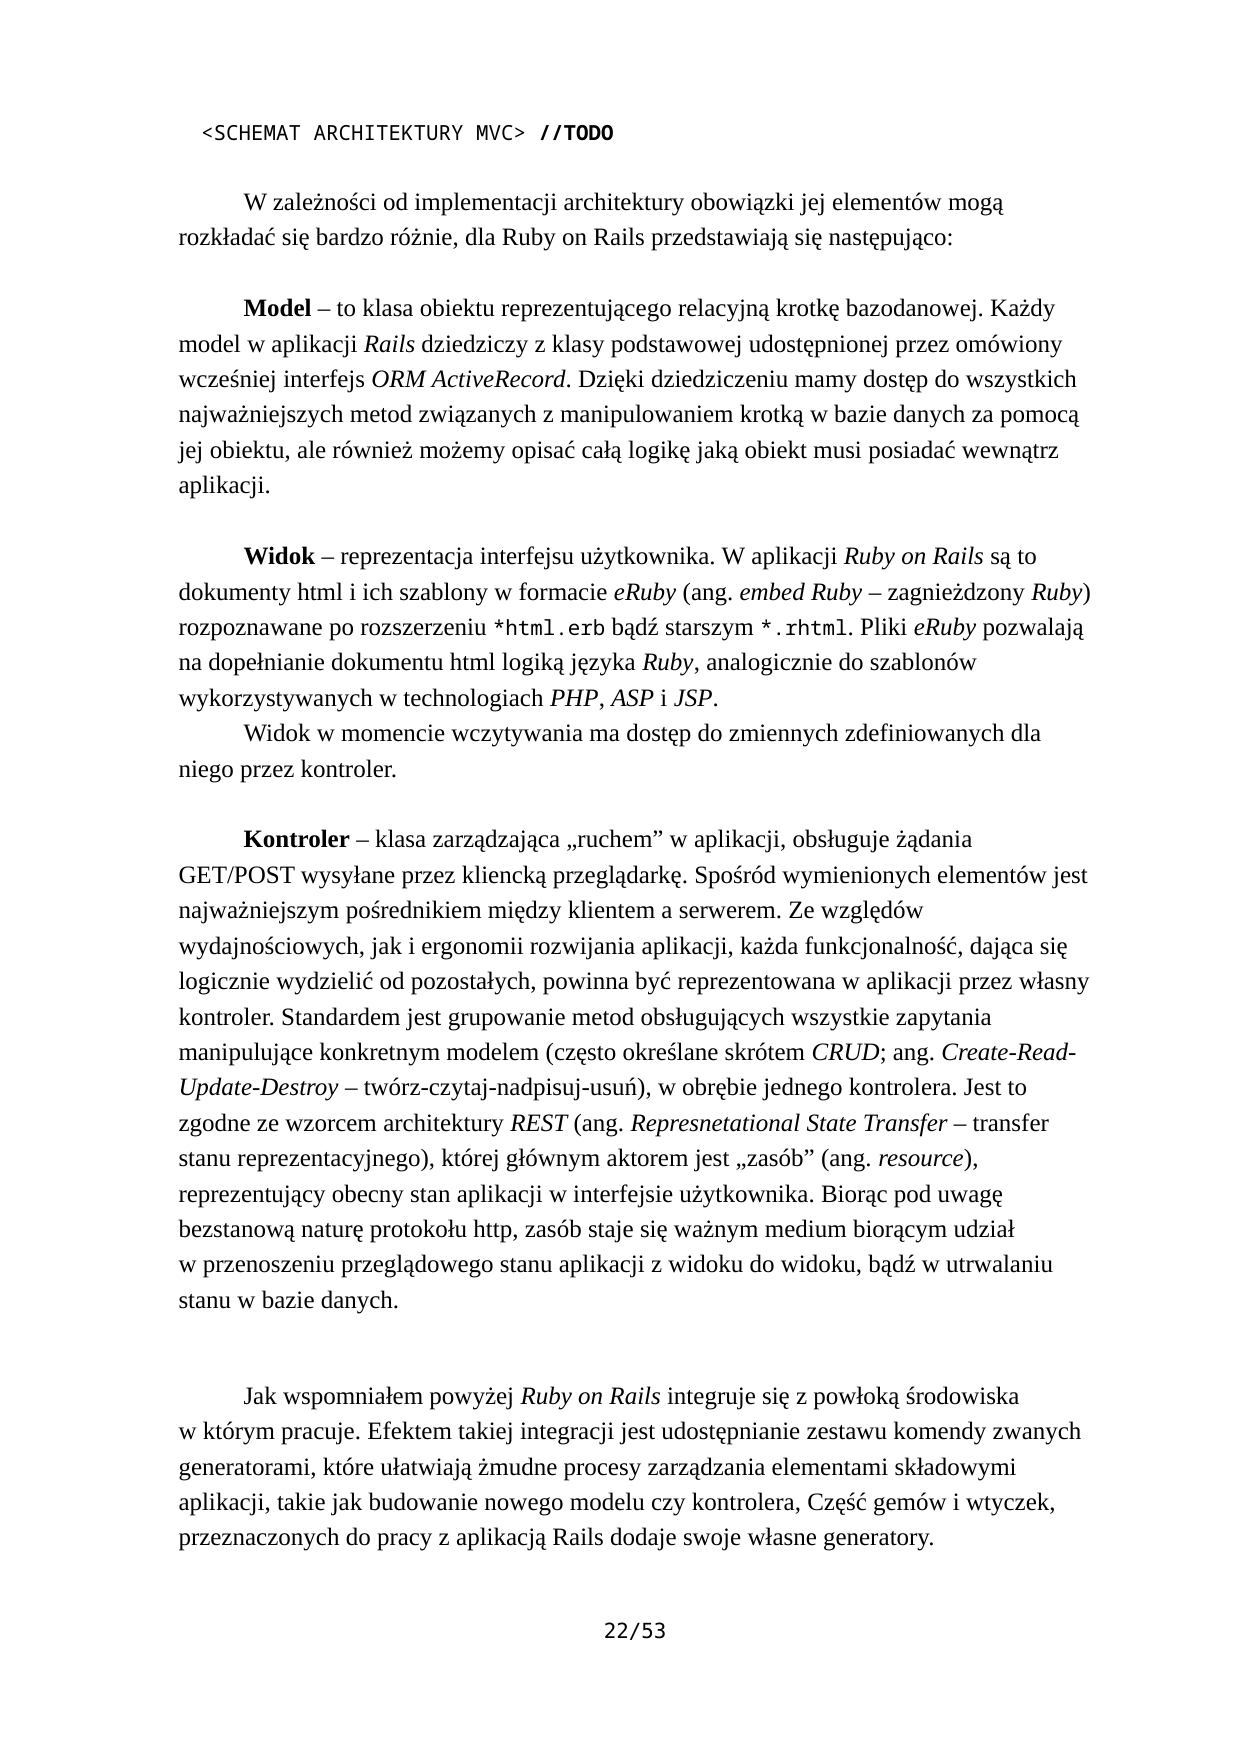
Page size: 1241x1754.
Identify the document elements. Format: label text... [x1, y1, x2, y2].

text Jak wspomniałem powyżej Ruby on Rails integruje się z powłoką środowiska w którym pracuje. Efektem takiej integracji jest udostępnianie zestawu komendy zwanych generatorami, które ułatwiają żmudne procesy zarządzania elementami składowymi aplikacji, takie jak budowanie nowego modelu czy kontrolera, Część gemów i wtyczek, przeznaczonych do pracy z aplikacją Rails dodaje swoje własne generatory. [178, 1376, 1093, 1553]
text Widok – reprezentacja interfejsu użytkownika. W aplikacji Ruby on Rails są to dokumenty html i ich szablony w formacie eRuby (ang. embed Ruby – zagnieżdzony Ruby) rozpoznawane po rozszerzeniu *html.erb bądź starszym *.rhtml. Pliki eRuby pozwalają na dopełnianie dokumentu html logiką języka Ruby, analogicznie do szablonów wykorzystywanych w technologiach PHP, ASP i JSP. [178, 536, 1093, 713]
text Model – to klasa obiektu reprezentującego relacyjną krotkę bazodanowej. Każdy model w aplikacji Rails dziedziczy z klasy podstawowej udostępnionej przez omówiony wcześniej interfejs ORM ActiveRecord. Dzięki dziedziczeniu mamy dostęp do wszystkich najważniejszych metod związanych z manipulowaniem krotką w bazie danych za pomocą jej obiektu, ale również możemy opisać całą logikę jaką obiekt musi posiadać wewnątrz aplikacji. [178, 288, 1093, 501]
text <SCHEMAT ARCHITEKTURY MVC> //TODO [189, 118, 1093, 147]
text W zależności od implementacji architektury obowiązki jej elementów mogą rozkładać się bardzo różnie, dla Ruby on Rails przedstawiają się następująco: [178, 182, 1093, 253]
text Widok w momencie wczytywania ma dostęp do zmiennych zdefiniowanych dla niego przez kontroler. [178, 713, 1093, 784]
text Kontroler – klasa zarządzająca „ruchem” w aplikacji, obsługuje żądania GET/POST wysyłane przez kliencką przeglądarkę. Spośród wymienionych elementów jest najważniejszym pośrednikiem między klientem a serwerem. Ze względów wydajnościowych, jak i ergonomii rozwijania aplikacji, każda funkcjonalność, dająca się logicznie wydzielić od pozostałych, powinna być reprezentowana w aplikacji przez własny kontroler. Standardem jest grupowanie metod obsługujących wszystkie zapytania manipulujące konkretnym modelem (często określane skrótem CRUD; ang. Create-Read-Update-Destroy – twórz-czytaj-nadpisuj-usuń), w obrębie jednego kontrolera. Jest to zgodne ze wzorcem architektury REST (ang. Represnetational State Transfer – transfer stanu reprezentacyjnego), której głównym aktorem jest „zasób” (ang. resource), reprezentujący obecny stan aplikacji w interfejsie użytkownika. Biorąc pod uwagę bezstanową naturę protokołu http, zasób staje się ważnym medium biorącym udział w przenoszeniu przeglądowego stanu aplikacji z widoku do widoku, bądź w utrwalaniu stanu w bazie danych. [178, 819, 1093, 1315]
